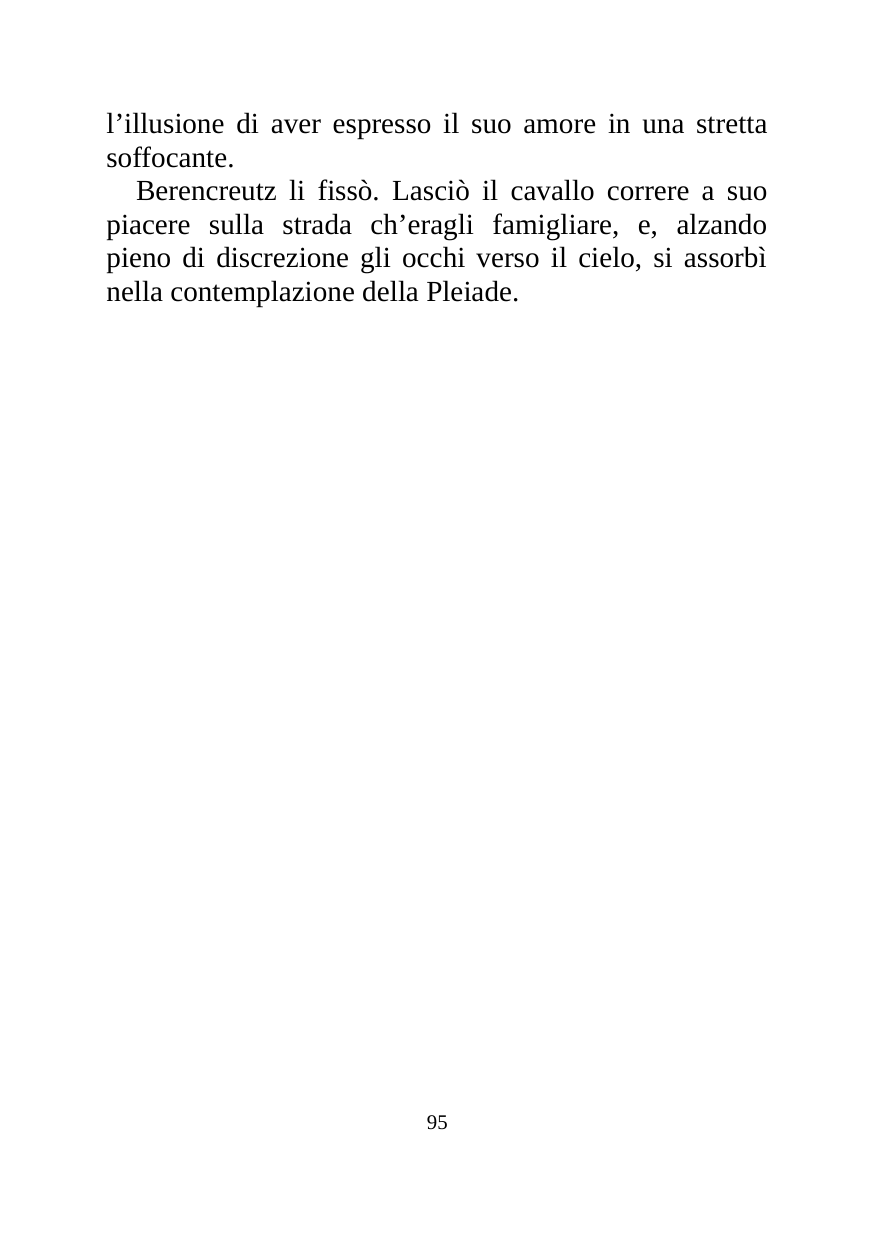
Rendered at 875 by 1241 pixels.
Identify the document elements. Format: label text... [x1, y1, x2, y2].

text l’illusione di aver espresso il suo amore in una stretta soffocante. [106, 106, 768, 173]
text Berencreutz li fissò. Lasciò il cavallo correre a suo piacere sulla strada ch’eragli famigliare, e, alzando pieno di discrezione gli occhi verso il cielo, si assorbì nella contemplazione della Pleiade. [106, 173, 768, 307]
